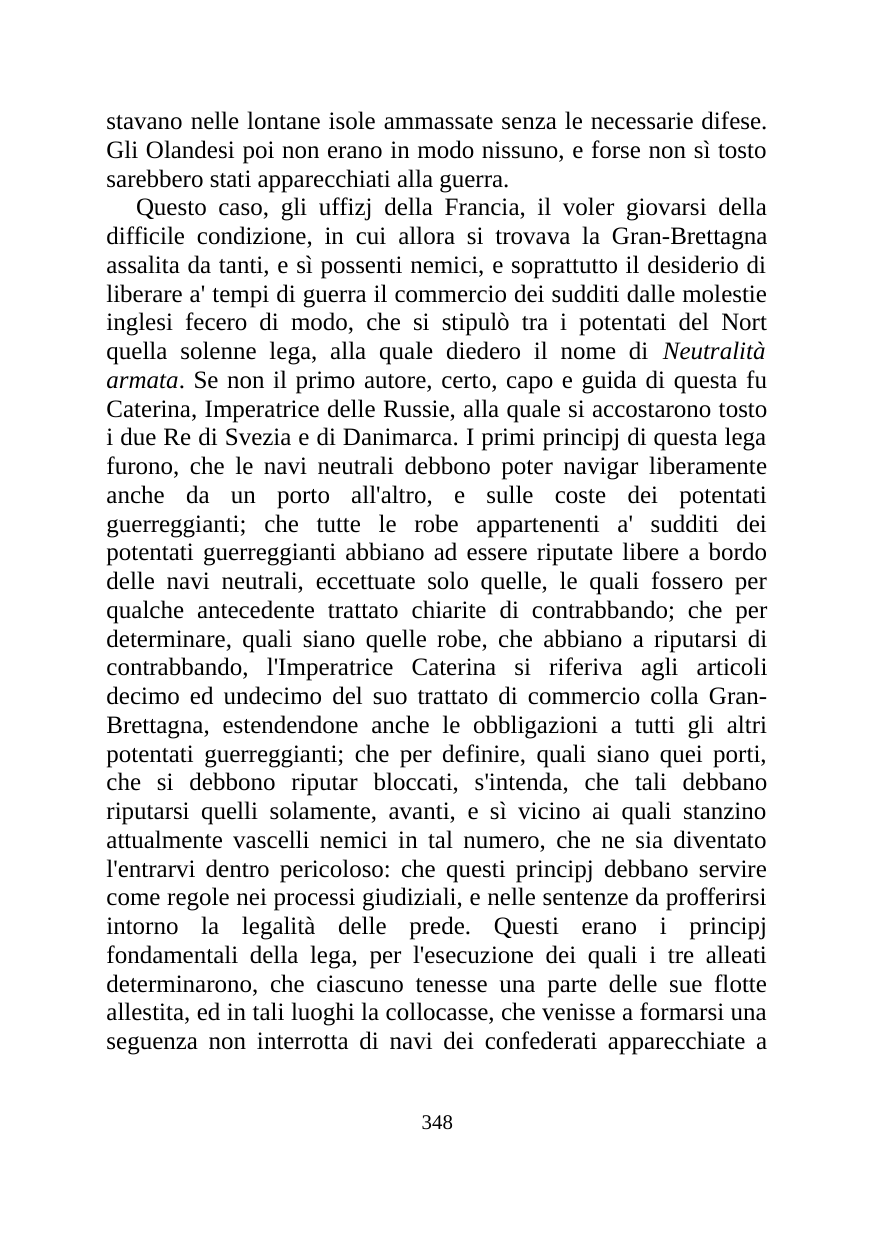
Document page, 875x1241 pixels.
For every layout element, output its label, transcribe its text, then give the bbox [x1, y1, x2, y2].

text stavano nelle lontane isole ammassate senza le necessarie difese. Gli Olandesi poi non erano in modo nissuno, e forse non sì tosto sarebbero stati apparecchiati alla guerra. [106, 106, 768, 192]
text Questo caso, gli uffizj della Francia, il voler giovarsi della difficile condizione, in cui allora si trovava la Gran-Brettagna assalita da tanti, e sì possenti nemici, e soprattutto il desiderio di liberare a' tempi di guerra il commercio dei sudditi dalle molestie inglesi fecero di modo, che si stipulò tra i potentati del Nort quella solenne lega, alla quale diedero il nome di Neutralità armata. Se non il primo autore, certo, capo e guida di questa fu Caterina, Imperatrice delle Russie, alla quale si accostarono tosto i due Re di Svezia e di Danimarca. I primi principj di questa lega furono, che le navi neutrali debbono poter navigar liberamente anche da un porto all'altro, e sulle coste dei potentati guerreggianti; che tutte le robe appartenenti a' sudditi dei potentati guerreggianti abbiano ad essere riputate libere a bordo delle navi neutrali, eccettuate solo quelle, le quali fossero per qualche antecedente trattato chiarite di contrabbando; che per determinare, quali siano quelle robe, che abbiano a riputarsi di contrabbando, l'Imperatrice Caterina si riferiva agli articoli decimo ed undecimo del suo trattato di commercio colla Gran-Brettagna, estendendone anche le obbligazioni a tutti gli altri potentati guerreggianti; che per definire, quali siano quei porti, che si debbono riputar bloccati, s'intenda, che tali debbano riputarsi quelli solamente, avanti, e sì vicino ai quali stanzino attualmente vascelli nemici in tal numero, che ne sia diventato l'entrarvi dentro pericoloso: che questi principj debbano servire come regole nei processi giudiziali, e nelle sentenze da profferirsi intorno la legalità delle prede. Questi erano i principj fondamentali della lega, per l'esecuzione dei quali i tre alleati determinarono, che ciascuno tenesse una parte delle sue flotte allestita, ed in tali luoghi la collocasse, che venisse a formarsi una seguenza non interrotta di navi dei confederati apparecchiate a [106, 192, 768, 1055]
